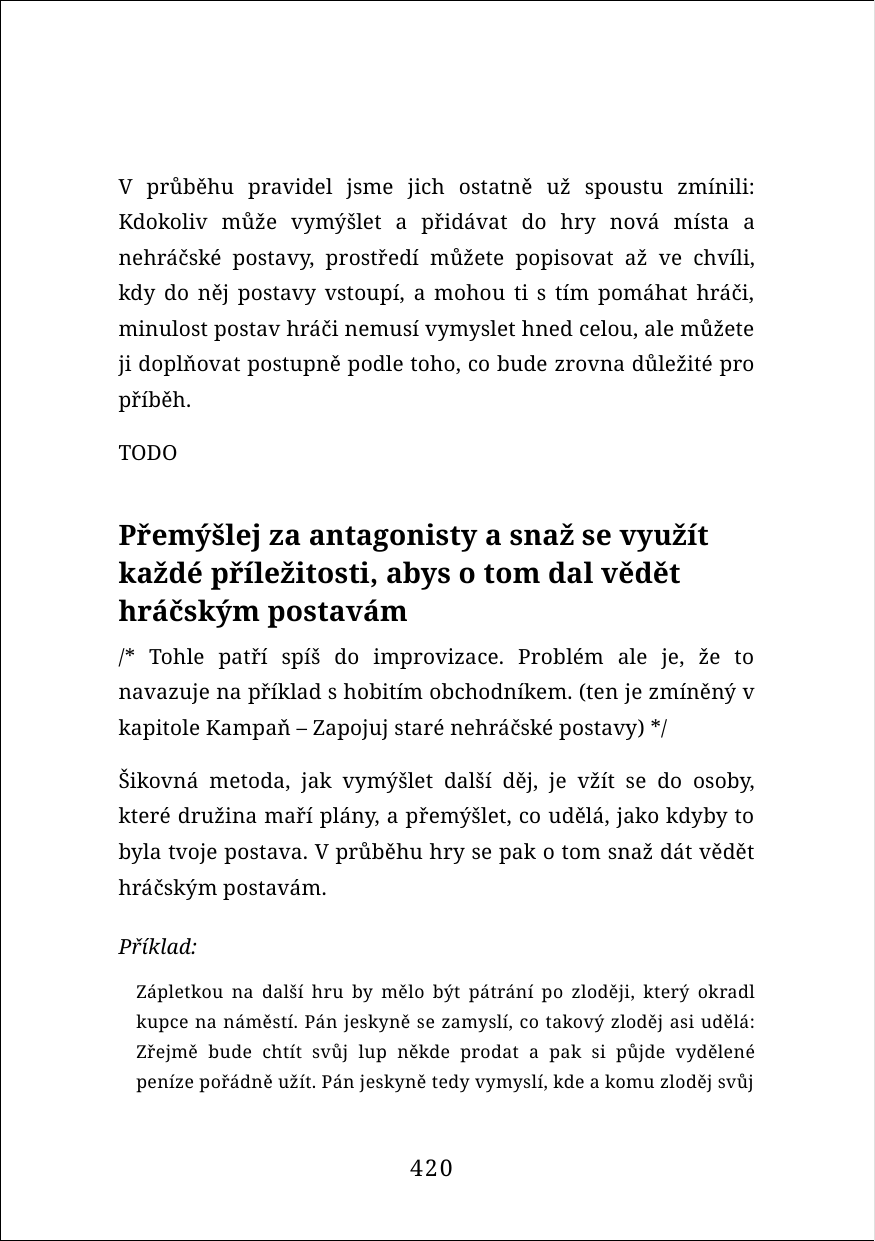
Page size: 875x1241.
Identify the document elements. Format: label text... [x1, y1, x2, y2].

text Příklad: [118, 932, 756, 960]
text Zápletkou na další hru by mělo být pátrání po zloději, který okradl kupce na náměstí. Pán jeskyně se zamyslí, co takový zloděj asi udělá: Zřejmě bude chtít svůj lup někde prodat a pak si půjde vydělené peníze pořádně užít. Pán jeskyně tedy vymyslí, kde a komu zloděj svůj [136, 979, 756, 1094]
text TODO [118, 438, 756, 467]
text /* Tohle patří spíš do improvizace. Problém ale je, že to navazuje na příklad s hobitím obchodníkem. (ten je zmíněný v kapitole Kampaň – Zapojuj staré nehráčské postavy) */ [118, 642, 756, 741]
text V průběhu pravidel jsme jich ostatně už spoustu zmínili: Kdokoliv může vymýšlet a přidávat do hry nová místa a nehráčské postavy, prostředí můžete popisovat až ve chvíli, kdy do něj postavy vstoupí, a mohou ti s tím pomáhat hráči, minulost postav hráči nemusí vymyslet hned celou, ale můžete ji doplňovat postupně podle toho, co bude zrovna důležité pro příběh. [118, 172, 756, 413]
subtitle Přemýšlej za antagonisty a snaž se využít každé příležitosti, abys o tom dal vědět hráčským postavám [118, 515, 756, 630]
text Šikovná metoda, jak vymýšlet další děj, je vžít se do osoby, které družina maří plány, a přemýšlet, co udělá, jako kdyby to byla tvoje postava. V průběhu hry se pak o tom snaž dát vědět hráčským postavám. [118, 766, 756, 901]
